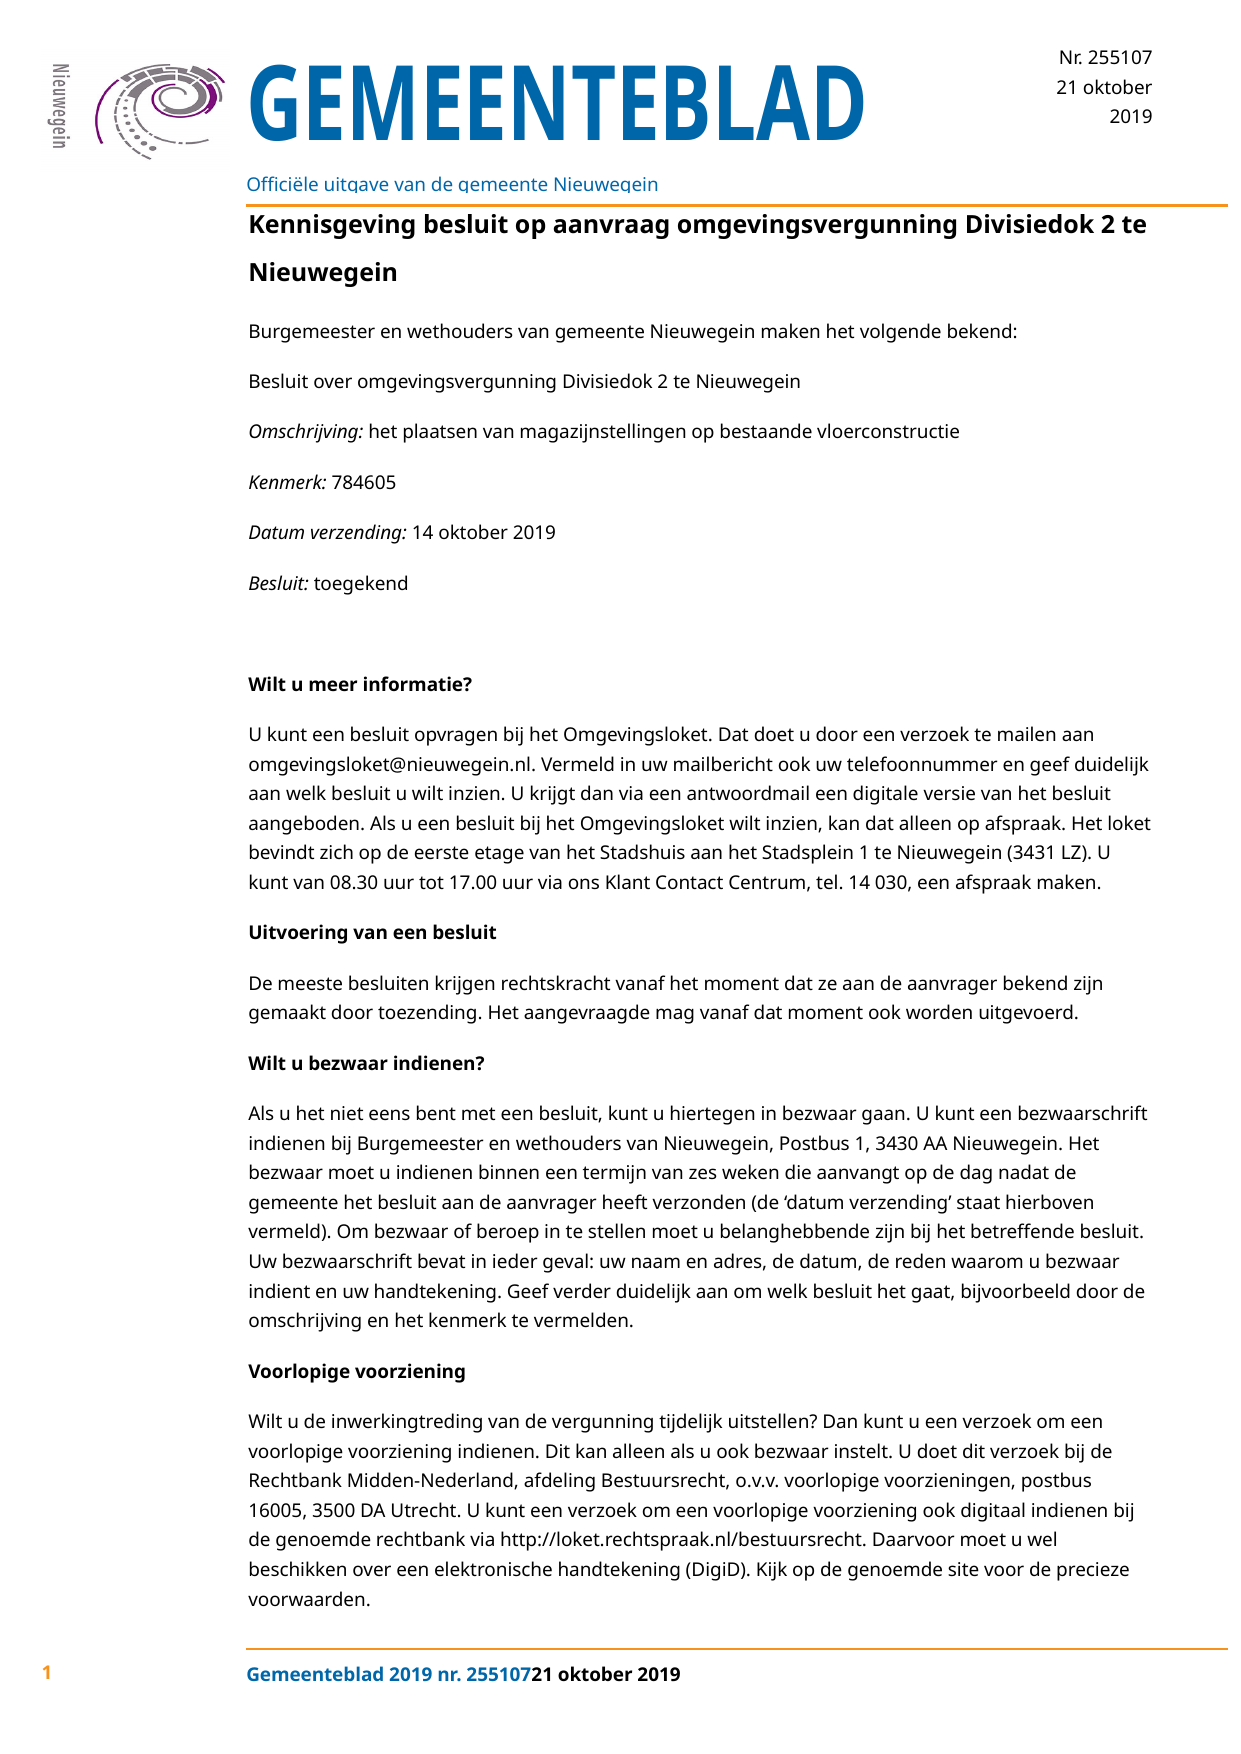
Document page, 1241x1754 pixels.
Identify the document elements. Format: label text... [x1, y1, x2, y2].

text Besluit over omgevingsvergunning Divisiedok 2 te Nieuwegein [248, 368, 1152, 394]
text Kennisgeving besluit op aanvraag omgevingsvergunning Divisiedok 2 te Nieuwegein [248, 207, 1152, 288]
text Wilt u bezwaar indienen? [248, 1050, 1152, 1076]
text Burgemeester en wethouders van gemeente Nieuwegein maken het volgende bekend: [248, 318, 1152, 344]
text Datum verzending: 14 oktober 2019 [248, 519, 1152, 545]
text De meeste besluiten krijgen rechtskracht vanaf het moment dat ze aan de aanvrager bekend zijn gemaakt door toezending. Het aangevraagde mag vanaf dat moment ook worden uitgevoerd. [248, 970, 1152, 1025]
text Als u het niet eens bent met een besluit, kunt u hiertegen in bezwaar gaan. U kunt een bezwaarschrift indienen bij Burgemeester en wethouders van Nieuwegein, Postbus 1, 3430 AA Nieuwegein. Het bezwaar moet u indienen binnen een termijn van zes weken die aanvangt op de dag nadat de gemeente het besluit aan de aanvrager heeft verzonden (de ‘datum verzending’ staat hierboven vermeld). Om bezwaar of beroep in te stellen moet u belanghebbende zijn bij het betreffende besluit. Uw bezwaarschrift bevat in ieder geval: uw naam en adres, de datum, de reden waarom u bezwaar indient en uw handtekening. Geef verder duidelijk aan om welk besluit het gaat, bijvoorbeeld door de omschrijving en het kenmerk te vermelden. [248, 1100, 1152, 1333]
text Wilt u meer informatie? [248, 671, 1152, 697]
text Voorlopige voorziening [248, 1358, 1152, 1384]
text Kenmerk: 784605 [248, 469, 1152, 495]
text U kunt een besluit opvragen bij het Omgevingsloket. Dat doet u door een verzoek te mailen aan omgevingsloket@nieuwegein.nl. Vermeld in uw mailbericht ook uw telefoonnummer en geef duidelijk aan welk besluit u wilt inzien. U krijgt dan via een antwoordmail een digitale versie van het besluit aangeboden. Als u een besluit bij het Omgevingsloket wilt inzien, kan dat alleen op afspraak. Het loket bevindt zich op de eerste etage van het Stadshuis aan het Stadsplein 1 te Nieuwegein (3431 LZ). U kunt van 08.30 uur tot 17.00 uur via ons Klant Contact Centrum, tel. 14 030, een afspraak maken. [248, 721, 1152, 895]
text Wilt u de inwerkingtreding van de vergunning tijdelijk uitstellen? Dan kunt u een verzoek om een voorlopige voorziening indienen. Dit kan alleen als u ook bezwaar instelt. U doet dit verzoek bij de Rechtbank Midden-Nederland, afdeling Bestuursrecht, o.v.v. voorlopige voorzieningen, postbus 16005, 3500 DA Utrecht. U kunt een verzoek om een voorlopige voorziening ook digitaal indienen bij de genoemde rechtbank via http://loket.rechtspraak.nl/bestuursrecht. Daarvoor moet u wel beschikken over een elektronische handtekening (DigiD). Kijk op de genoemde site voor de precieze voorwaarden. [248, 1408, 1152, 1612]
text Omschrijving: het plaatsen van magazijnstellingen op bestaande vloerconstructie [248, 419, 1152, 444]
picture [41, 47, 231, 172]
text Uitvoering van een besluit [248, 919, 1152, 945]
text Besluit: toegekend [248, 570, 1152, 596]
